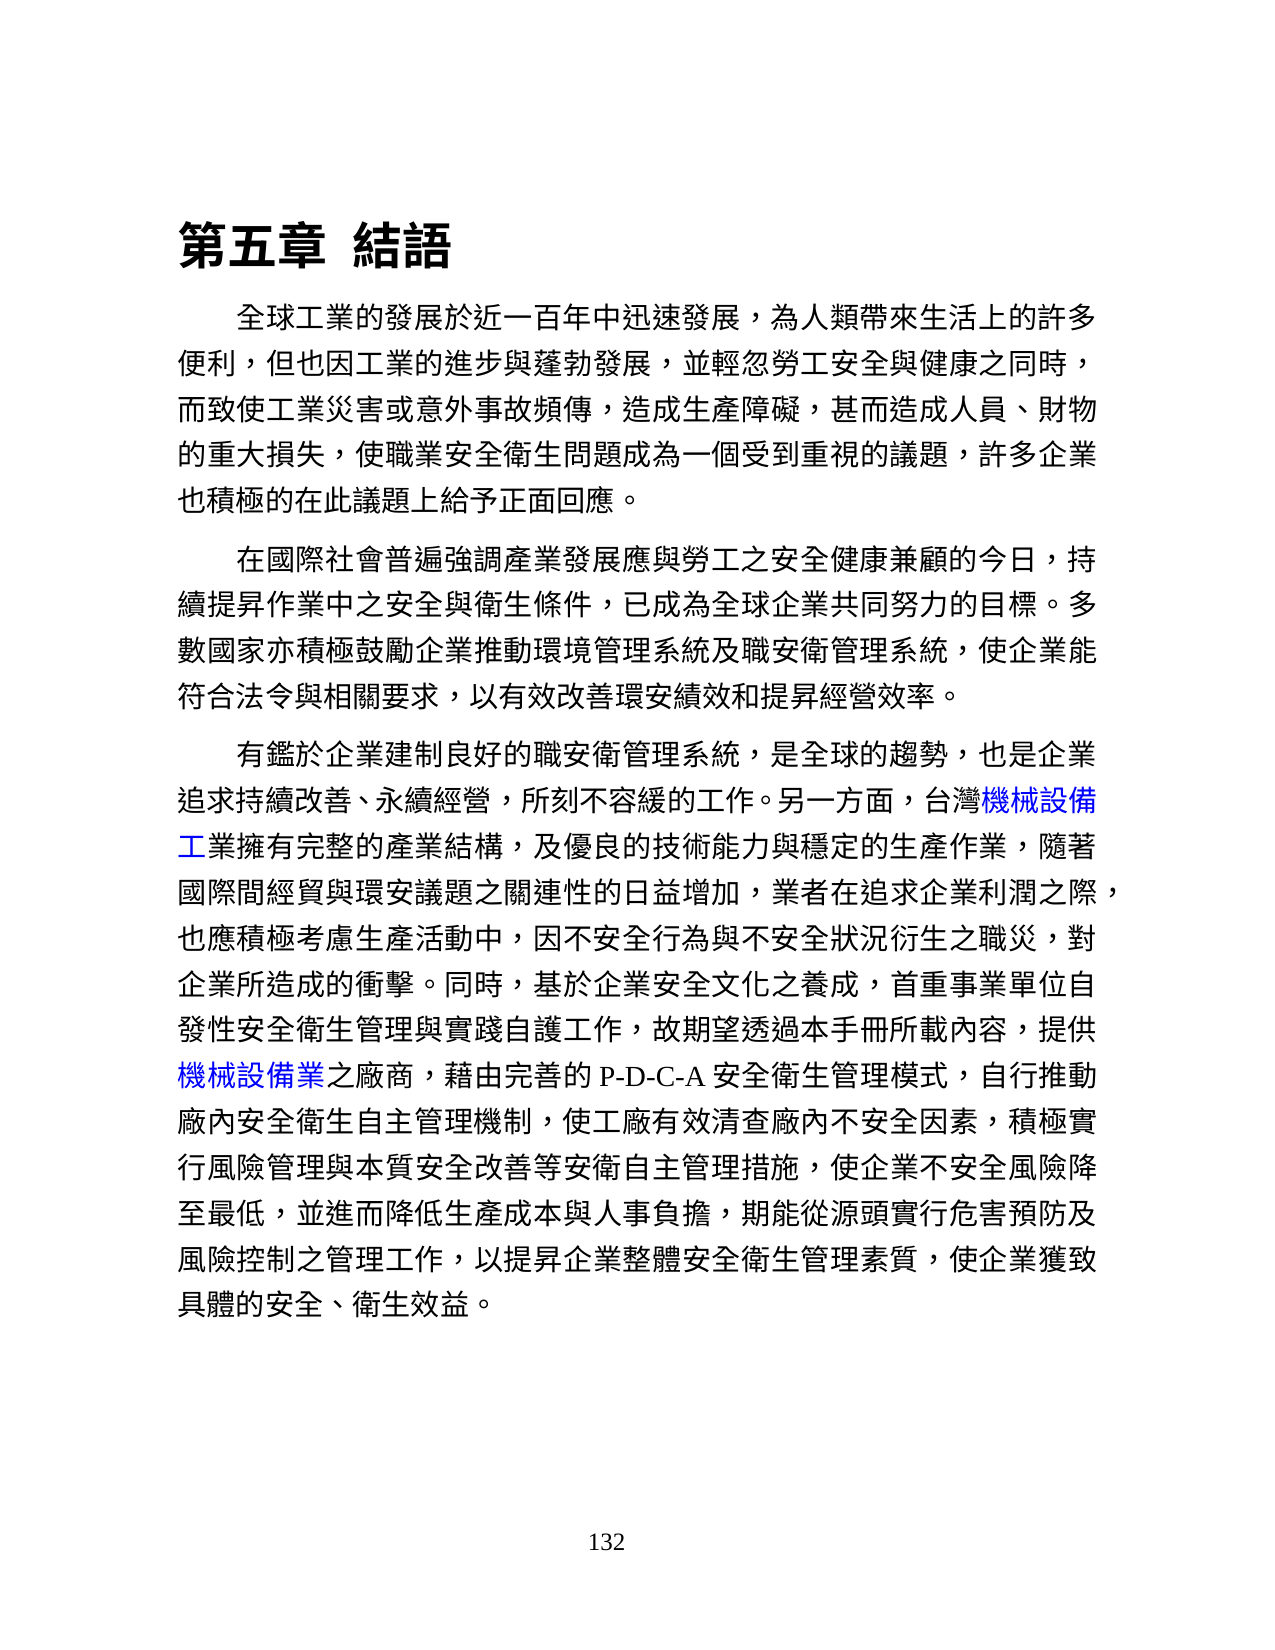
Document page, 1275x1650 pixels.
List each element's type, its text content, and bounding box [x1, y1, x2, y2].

text 有鑑於企業建制良好的職安衛管理系統，是全球的趨勢，也是企業追求持續改善、永續經營，所刻不容緩的工作。另一方面，台灣機械設備工業擁有完整的產業結構，及優良的技術能力與穩定的生產作業，隨著國際間經貿與環安議題之關連性的日益增加，業者在追求企業利潤之際，也應積極考慮生產活動中，因不安全行為與不安全狀況衍生之職災，對企業所造成的衝擊。同時，基於企業安全文化之養成，首重事業單位自發性安全衛生管理與實踐自護工作，故期望透過本手冊所載內容，提供機械設備業之廠商，藉由完善的P-D-C-A安全衛生管理模式，自行推動廠內安全衛生自主管理機制，使工廠有效清查廠內不安全因素，積極實行風險管理與本質安全改善等安衛自主管理措施，使企業不安全風險降至最低，並進而降低生產成本與人事負擔，期能從源頭實行危害預防及風險控制之管理工作，以提昇企業整體安全衛生管理素質，使企業獲致具體的安全、衛生效益。 [177, 728, 1098, 1324]
text 在國際社會普遍強調產業發展應與勞工之安全健康兼顧的今日，持續提昇作業中之安全與衛生條件，已成為全球企業共同努力的目標。多數國家亦積極鼓勵企業推動環境管理系統及職安衛管理系統，使企業能符合法令與相關要求，以有效改善環安績效和提昇經營效率。 [177, 533, 1098, 716]
text 全球工業的發展於近一百年中迅速發展，為人類帶來生活上的許多便利，但也因工業的進步與蓬勃發展，並輕忽勞工安全與健康之同時，而致使工業災害或意外事故頻傳，造成生產障礙，甚而造成人員、財物的重大損失，使職業安全衛生問題成為一個受到重視的議題，許多企業也積極的在此議題上給予正面回應。 [177, 291, 1098, 520]
text 第五章 結語 [177, 206, 1098, 278]
